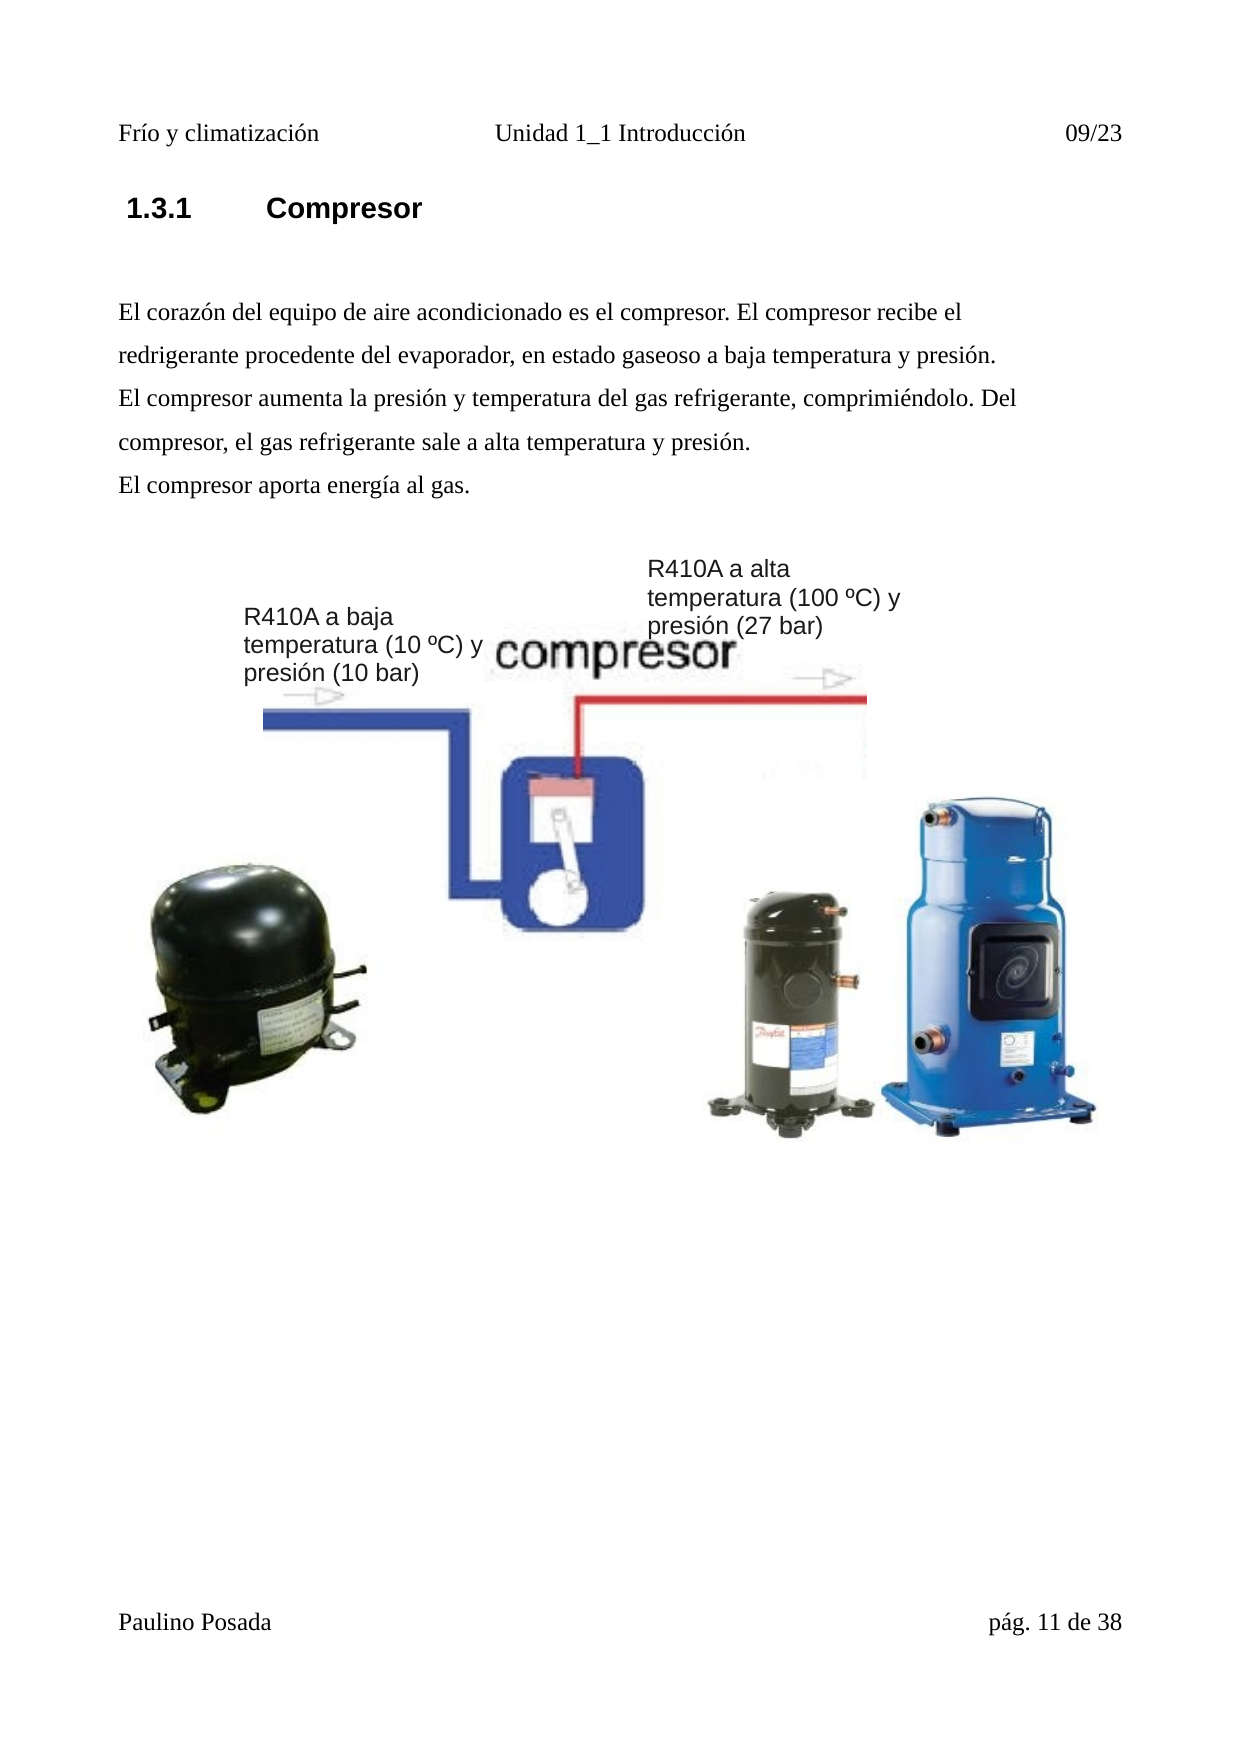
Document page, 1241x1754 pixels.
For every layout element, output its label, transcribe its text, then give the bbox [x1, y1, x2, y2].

text El corazón del equipo de aire acondicionado es el compresor. El compresor recibe el [118, 297, 1122, 326]
text El compresor aumenta la presión y temperatura del gas refrigerante, comprimiéndolo. Del [118, 383, 1122, 412]
picture [858, 590, 867, 604]
picture [732, 570, 739, 576]
picture [696, 567, 704, 575]
text compresor, el gas refrigerante sale a alta temperatura y presión. [118, 427, 1122, 455]
text El compresor aporta energía al gas. [118, 470, 1122, 498]
picture [753, 570, 760, 576]
picture [264, 611, 270, 619]
subtitle Compresor [118, 191, 1122, 225]
text redrigerante procedente del evaporador, en estado gaseoso a baja temperatura y presión. [118, 340, 1122, 369]
picture [118, 567, 1111, 1142]
picture [779, 570, 786, 576]
